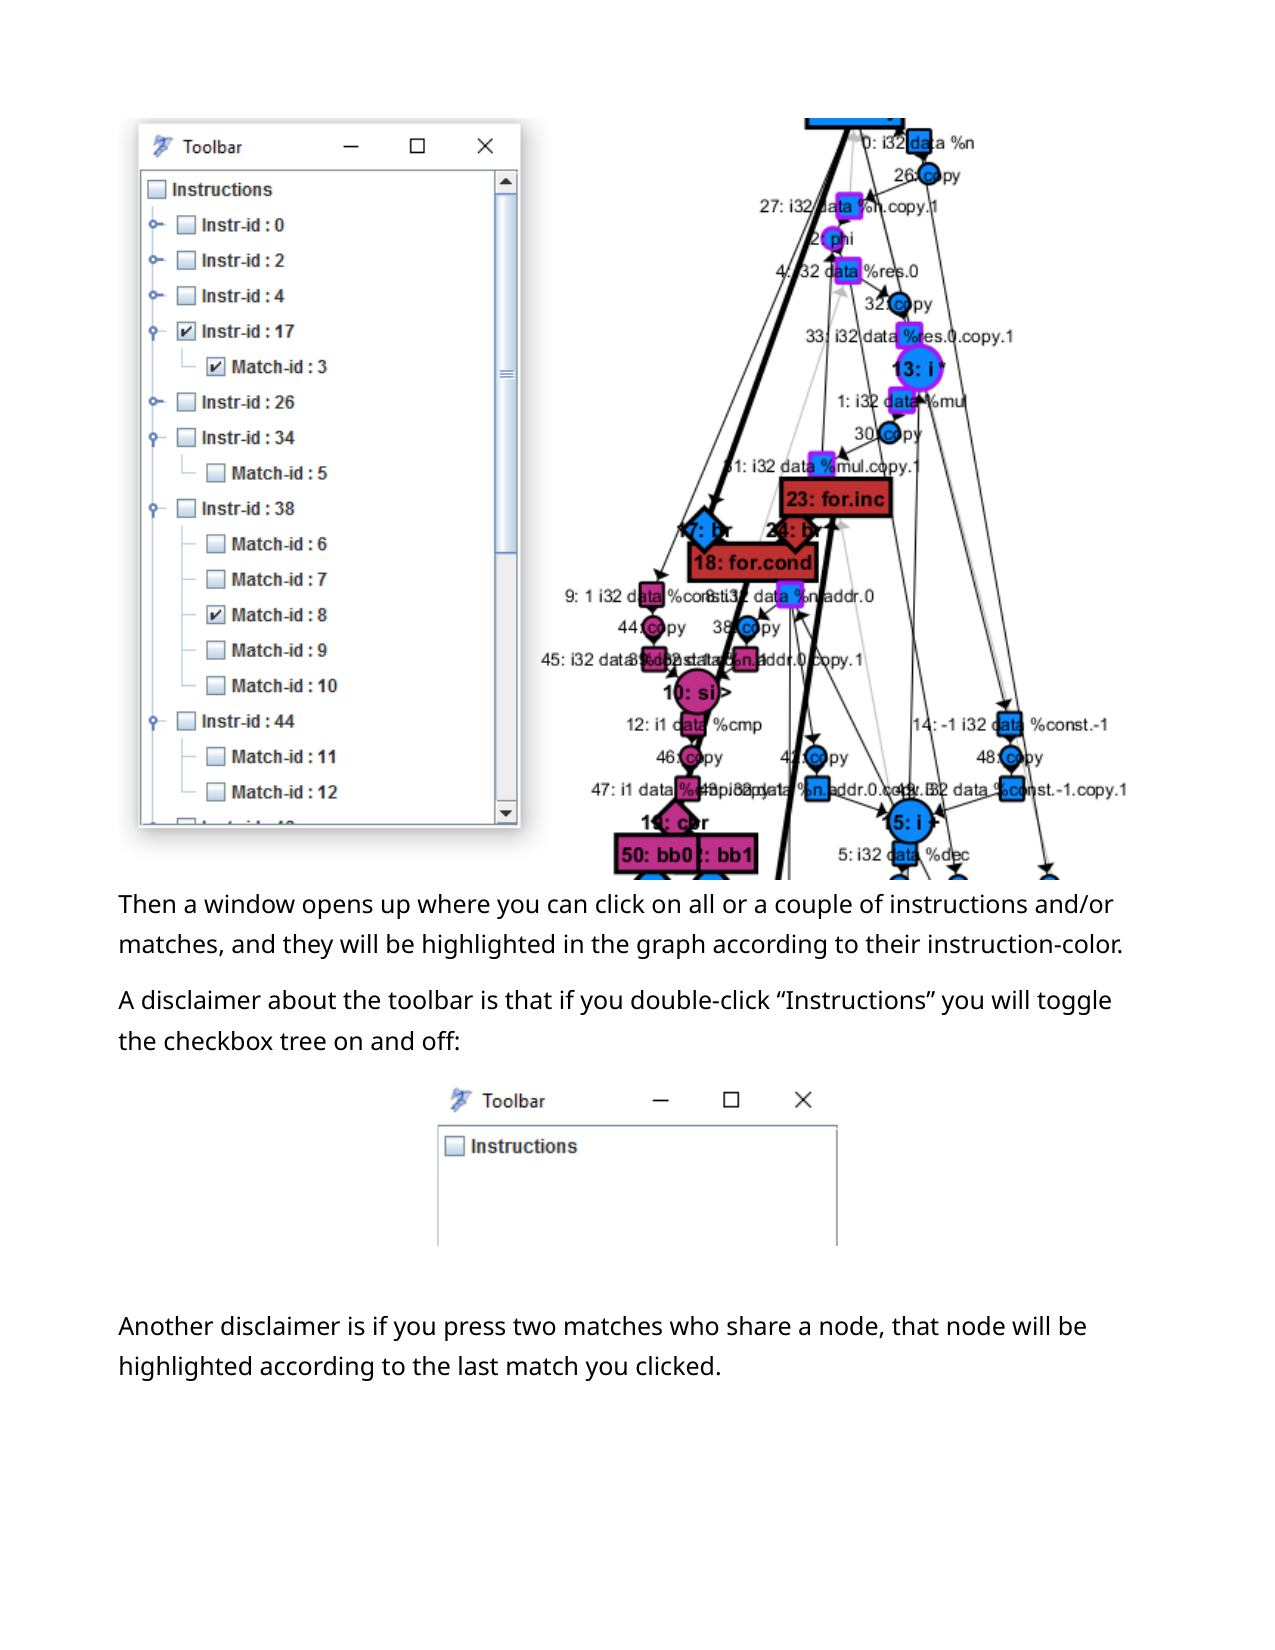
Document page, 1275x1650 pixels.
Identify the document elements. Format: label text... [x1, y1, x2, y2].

picture [437, 1078, 838, 1246]
text A disclaimer about the toolbar is that if you double-click “Instructions” you will toggle the checkbox tree on and off: [118, 982, 1157, 1057]
picture [118, 118, 1157, 880]
text Another disclaimer is if you press two matches who share a node, that node will be highlighted according to the last match you clicked. [118, 1308, 1157, 1383]
text Then a window opens up where you can click on all or a couple of instructions and/or matches, and they will be highlighted in the graph according to their instruction-color. [118, 880, 1157, 961]
